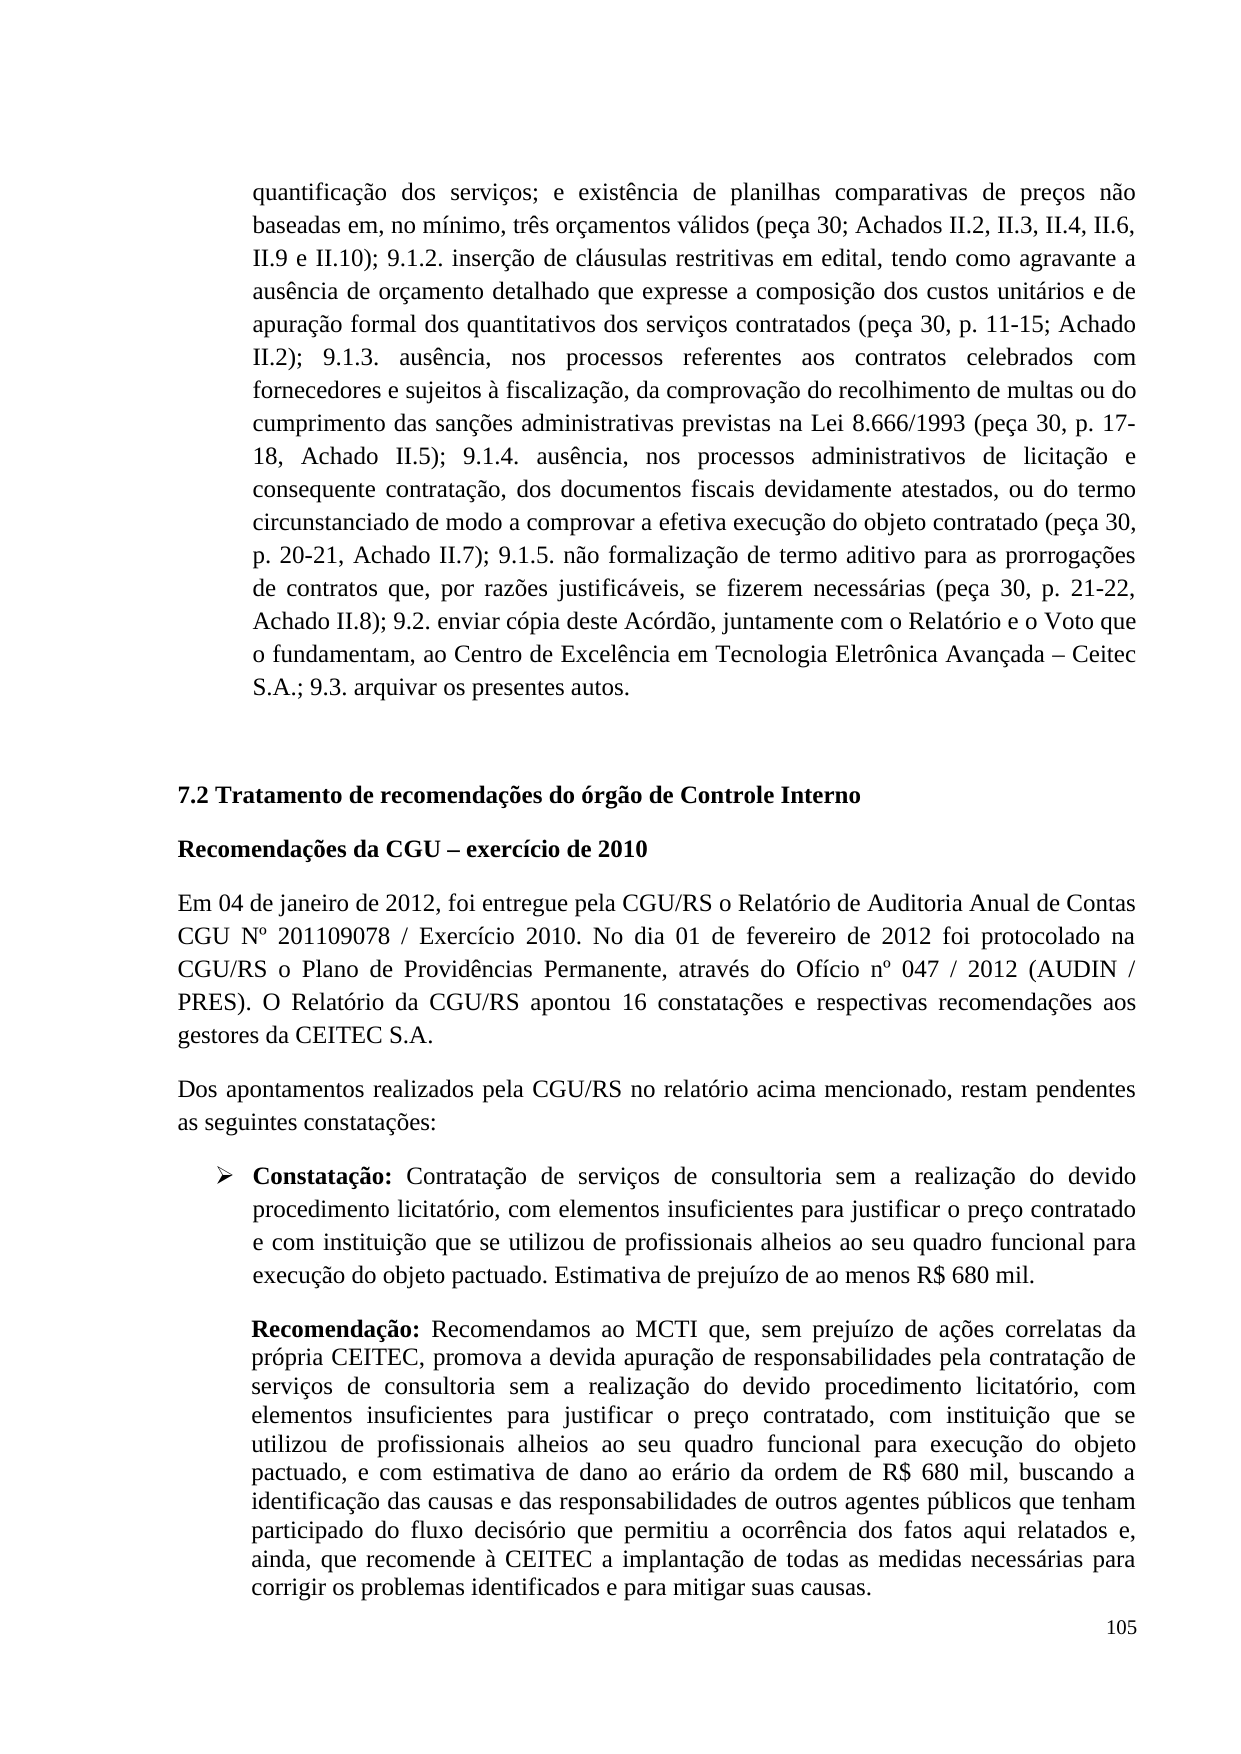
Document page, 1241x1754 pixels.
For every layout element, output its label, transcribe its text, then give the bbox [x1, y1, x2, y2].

text Dos apontamentos realizados pela CGU/RS no relatório acima mencionado, restam pendentes as seguintes constatações: [177, 1074, 1137, 1136]
text Em 04 de janeiro de 2012, foi entregue pela CGU/RS o Relatório de Auditoria Anual de Contas CGU Nº 201109078 / Exercício 2010. No dia 01 de fevereiro de 2012 foi protocolado na CGU/RS o Plano de Providências Permanente, através do Ofício nº 047 / 2012 (AUDIN / PRES). O Relatório da CGU/RS apontou 16 constatações e respectivas recomendações aos gestores da CEITEC S.A. [177, 888, 1137, 1049]
text Recomendação: Recomendamos ao MCTI que, sem prejuízo de ações correlatas da própria CEITEC, promova a devida apuração de responsabilidades pela contratação de serviços de consultoria sem a realização do devido procedimento licitatório, com elementos insuficientes para justificar o preço contratado, com instituição que se utilizou de profissionais alheios ao seu quadro funcional para execução do objeto pactuado, e com estimativa de dano ao erário da ordem de R$ 680 mil, buscando a identificação das causas e das responsabilidades de outros agentes públicos que tenham participado do fluxo decisório que permitiu a ocorrência dos fatos aqui relatados e, ainda, que recomende à CEITEC a implantação de todas as medidas necessárias para corrigir os problemas identificados e para mitigar suas causas. [251, 1314, 1137, 1601]
list Constatação: Contratação de serviços de consultoria sem a realização do devido procedimento licitatório, com elementos insuficientes para justificar o preço contratado e com instituição que se utilizou de profissionais alheios ao seu quadro funcional para execução do objeto pactuado. Estimativa de prejuízo de ao menos R$ 680 mil. [215, 1161, 1137, 1288]
text Recomendações da CGU – exercício de 2010 [177, 834, 1137, 863]
list quantificação dos serviços; e existência de planilhas comparativas de preços não baseadas em, no mínimo, três orçamentos válidos (peça 30; Achados II.2, II.3, II.4, II.6, II.9 e II.10); 9.1.2. inserção de cláusulas restritivas em edital, tendo como agravante a ausência de orçamento detalhado que expresse a composição dos custos unitários e de apuração formal dos quantitativos dos serviços contratados (peça 30, p. 11-15; Achado II.2); 9.1.3. ausência, nos processos referentes aos contratos celebrados com fornecedores e sujeitos à fiscalização, da comprovação do recolhimento de multas ou do cumprimento das sanções administrativas previstas na Lei 8.666/1993 (peça 30, p. 17-18, Achado II.5); 9.1.4. ausência, nos processos administrativos de licitação e consequente contratação, dos documentos fiscais devidamente atestados, ou do termo circunstanciado de modo a comprovar a efetiva execução do objeto contratado (peça 30, p. 20-21, Achado II.7); 9.1.5. não formalização de termo aditivo para as prorrogações de contratos que, por razões justificáveis, se fizerem necessárias (peça 30, p. 21-22, Achado II.8); 9.2. enviar cópia deste Acórdão, juntamente com o Relatório e o Voto que o fundamentam, ao Centro de Excelência em Tecnologia Eletrônica Avançada – Ceitec S.A.; 9.3. arquivar os presentes autos. [215, 177, 1137, 701]
text 7.2 Tratamento de recomendações do órgão de Controle Interno [177, 780, 861, 809]
